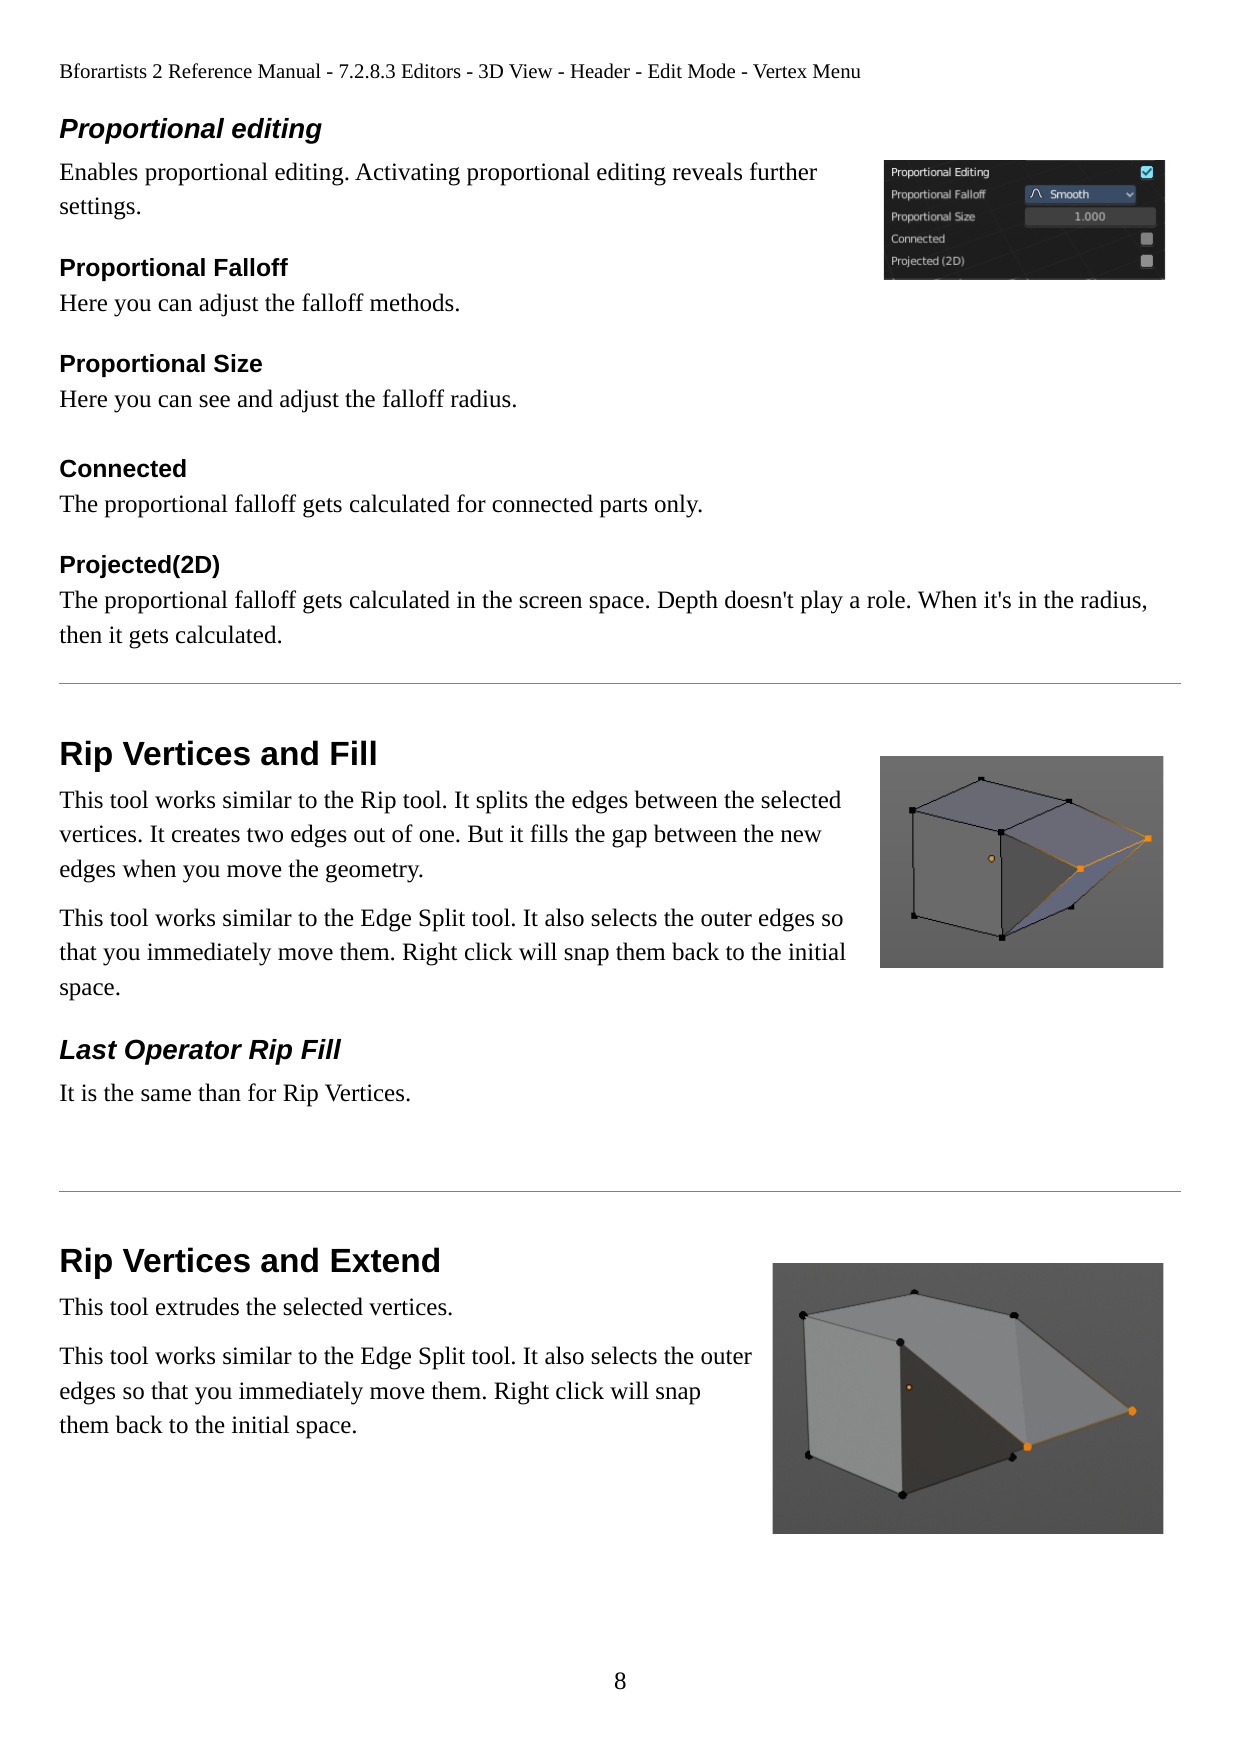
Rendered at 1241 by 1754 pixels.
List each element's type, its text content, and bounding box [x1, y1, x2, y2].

text It is the same than for Rip Vertices. [59, 1078, 1181, 1107]
text This tool works similar to the Rip tool. It splits the edges between the selected vertices. It creates two edges out of one. But it fills the gap between the new edges when you move the geometry. [59, 785, 880, 883]
text Here you can adjust the falloff methods. [59, 288, 1181, 317]
text The proportional falloff gets calculated in the screen space. Depth doesn't play a role. When it's in the radius, then it gets calculated. [59, 585, 1181, 648]
subtitle Proportional editing [59, 113, 1181, 144]
text The proportional falloff gets calculated for connected parts only. [59, 489, 1181, 518]
text This tool extrudes the selected vertices. [59, 1292, 772, 1321]
subtitle Proportional Falloff [59, 253, 1181, 282]
subtitle Rip Vertices and Extend [59, 1241, 1181, 1280]
text Enables proportional editing. Activating proportional editing reveals further settings. [59, 157, 1181, 220]
text This tool works similar to the Edge Split tool. It also selects the outer edges so that you immediately move them. Right click will snap them back to the initial space. [59, 903, 1181, 1001]
subtitle Projected(2D) [59, 551, 1181, 579]
subtitle Rip Vertices and Fill [59, 734, 1181, 772]
text This tool works similar to the Edge Split tool. It also selects the outer edges so that you immediately move them. Right click will snap them back to the initial space. [59, 1341, 772, 1439]
text Here you can see and adjust the falloff radius. [59, 384, 1181, 413]
subtitle Proportional Size [59, 349, 1181, 378]
subtitle Last Operator Rip Fill [59, 1033, 1181, 1065]
picture [880, 756, 1164, 968]
picture [772, 1263, 1164, 1534]
picture [883, 160, 1166, 280]
subtitle Connected [59, 454, 1181, 483]
